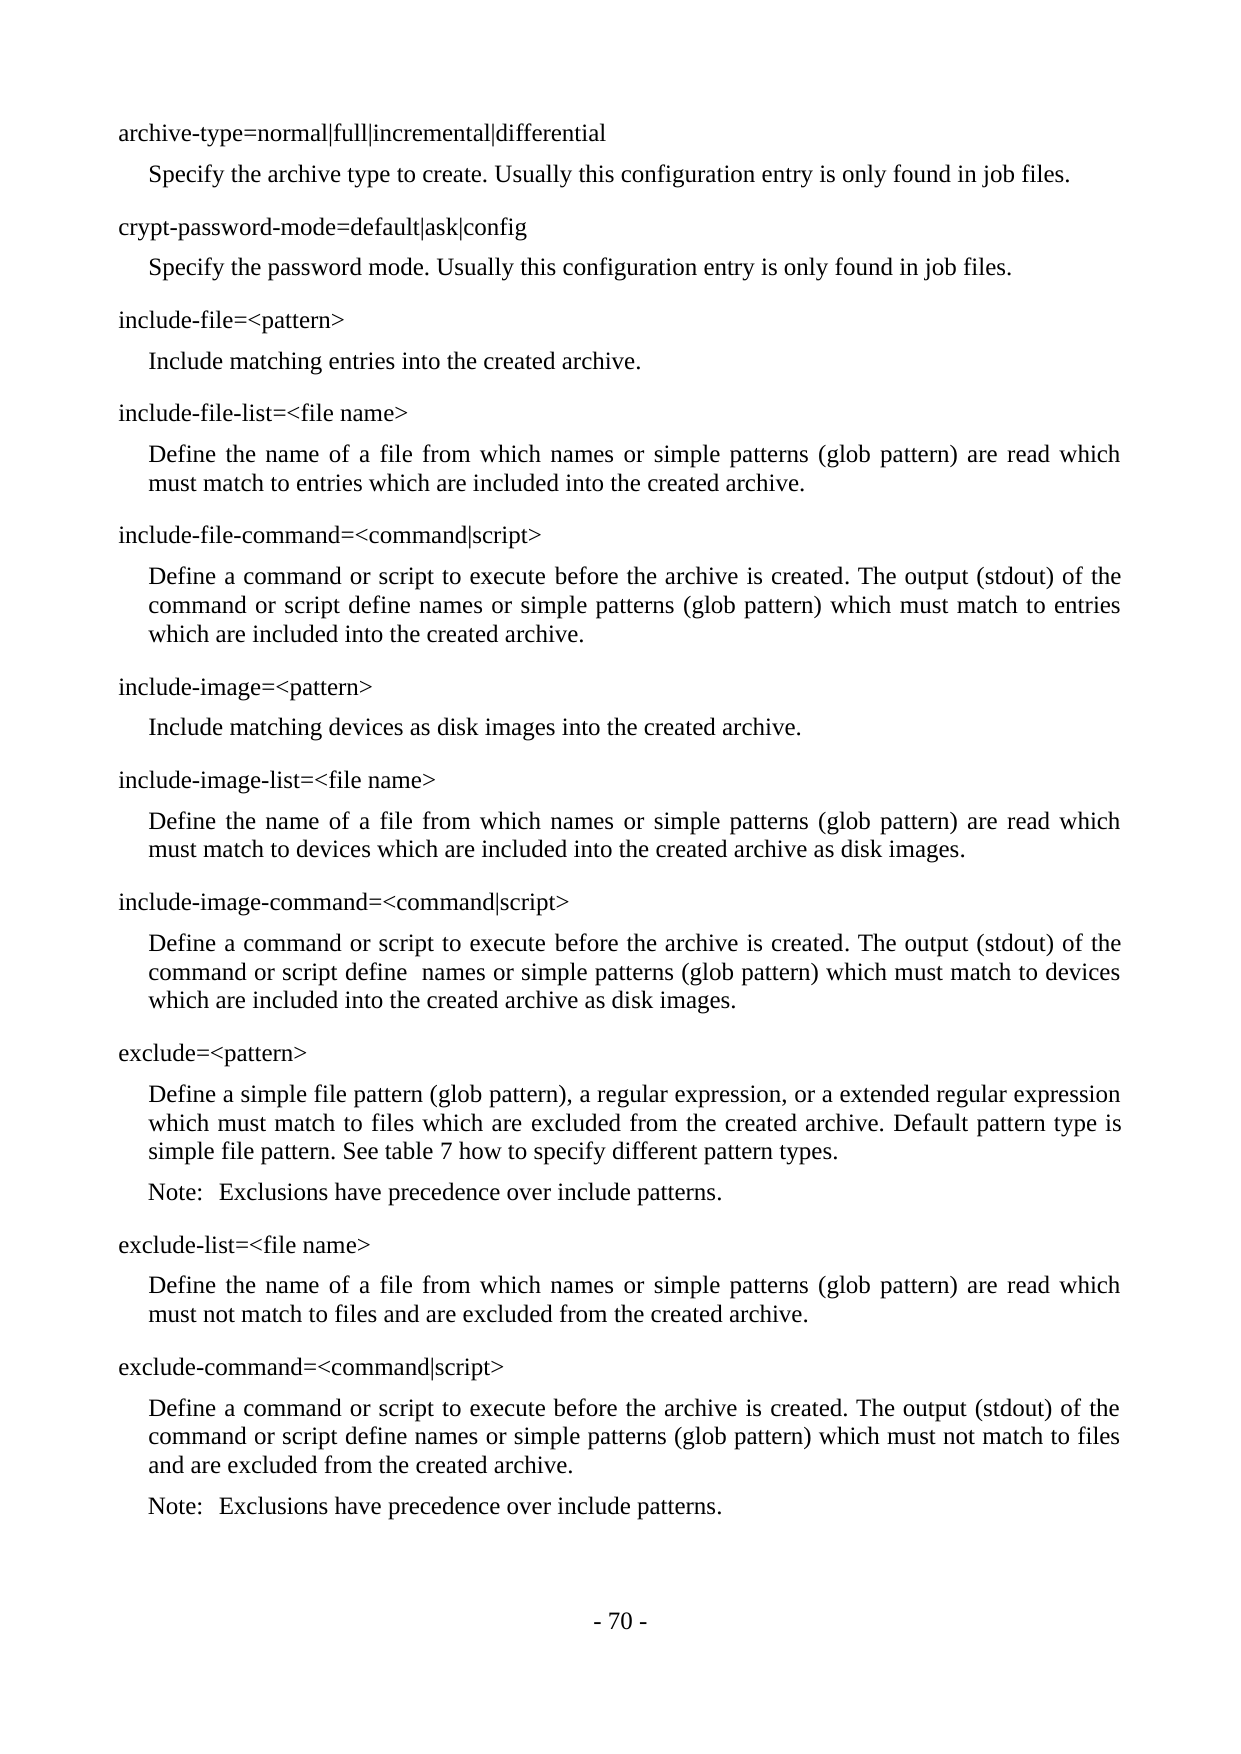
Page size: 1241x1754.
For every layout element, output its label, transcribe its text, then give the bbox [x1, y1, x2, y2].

title include-image-command=<command|script> [118, 887, 1122, 916]
title exclude-list=<file name> [118, 1230, 1122, 1258]
text Define the name of a file from which names or simple patterns (glob pattern) are read which must match to entries which are included into the created archive. [148, 439, 1122, 497]
text Define the name of a file from which names or simple patterns (glob pattern) are read which must match to devices which are included into the created archive as disk images. [148, 806, 1122, 863]
title include-file-list=<file name> [118, 398, 1122, 427]
title include-image=<pattern> [118, 672, 1122, 700]
title crypt-password-mode=default|ask|config [118, 212, 1122, 240]
text Note: Exclusions have precedence over include patterns. [148, 1491, 1122, 1520]
title exclude-command=<command|script> [118, 1352, 1122, 1381]
title include-file-command=<command|script> [118, 521, 1122, 549]
text Include matching devices as disk images into the created archive. [148, 712, 1122, 741]
title archive-type=normal|full|incremental|differential [118, 118, 1122, 147]
title include-file=<pattern> [118, 305, 1122, 334]
text Define a command or script to execute before the archive is created. The output (stdout) of the command or script define names or simple patterns (glob pattern) which must match to devices which are included into the created archive as disk images. [148, 928, 1122, 1014]
text Define the name of a file from which names or simple patterns (glob pattern) are read which must not match to files and are excluded from the created archive. [148, 1271, 1122, 1328]
title exclude=<pattern> [118, 1038, 1122, 1067]
text Include matching entries into the created archive. [148, 346, 1122, 374]
title include-image-list=<file name> [118, 765, 1122, 794]
text Define a command or script to execute before the archive is created. The output (stdout) of the command or script define names or simple patterns (glob pattern) which must match to entries which are included into the created archive. [148, 561, 1122, 648]
text Specify the password mode. Usually this configuration entry is only found in job files. [148, 252, 1122, 281]
text Define a simple file pattern (glob pattern), a regular expression, or a extended regular expression which must match to files which are excluded from the created archive. Default pattern type is simple file pattern. See table 7 how to specify different pattern types. [148, 1079, 1122, 1165]
text Note: Exclusions have precedence over include patterns. [148, 1177, 1122, 1206]
text Specify the archive type to create. Usually this configuration entry is only found in job files. [148, 159, 1122, 188]
text Define a command or script to execute before the archive is created. The output (stdout) of the command or script define names or simple patterns (glob pattern) which must not match to files and are excluded from the created archive. [148, 1393, 1122, 1479]
